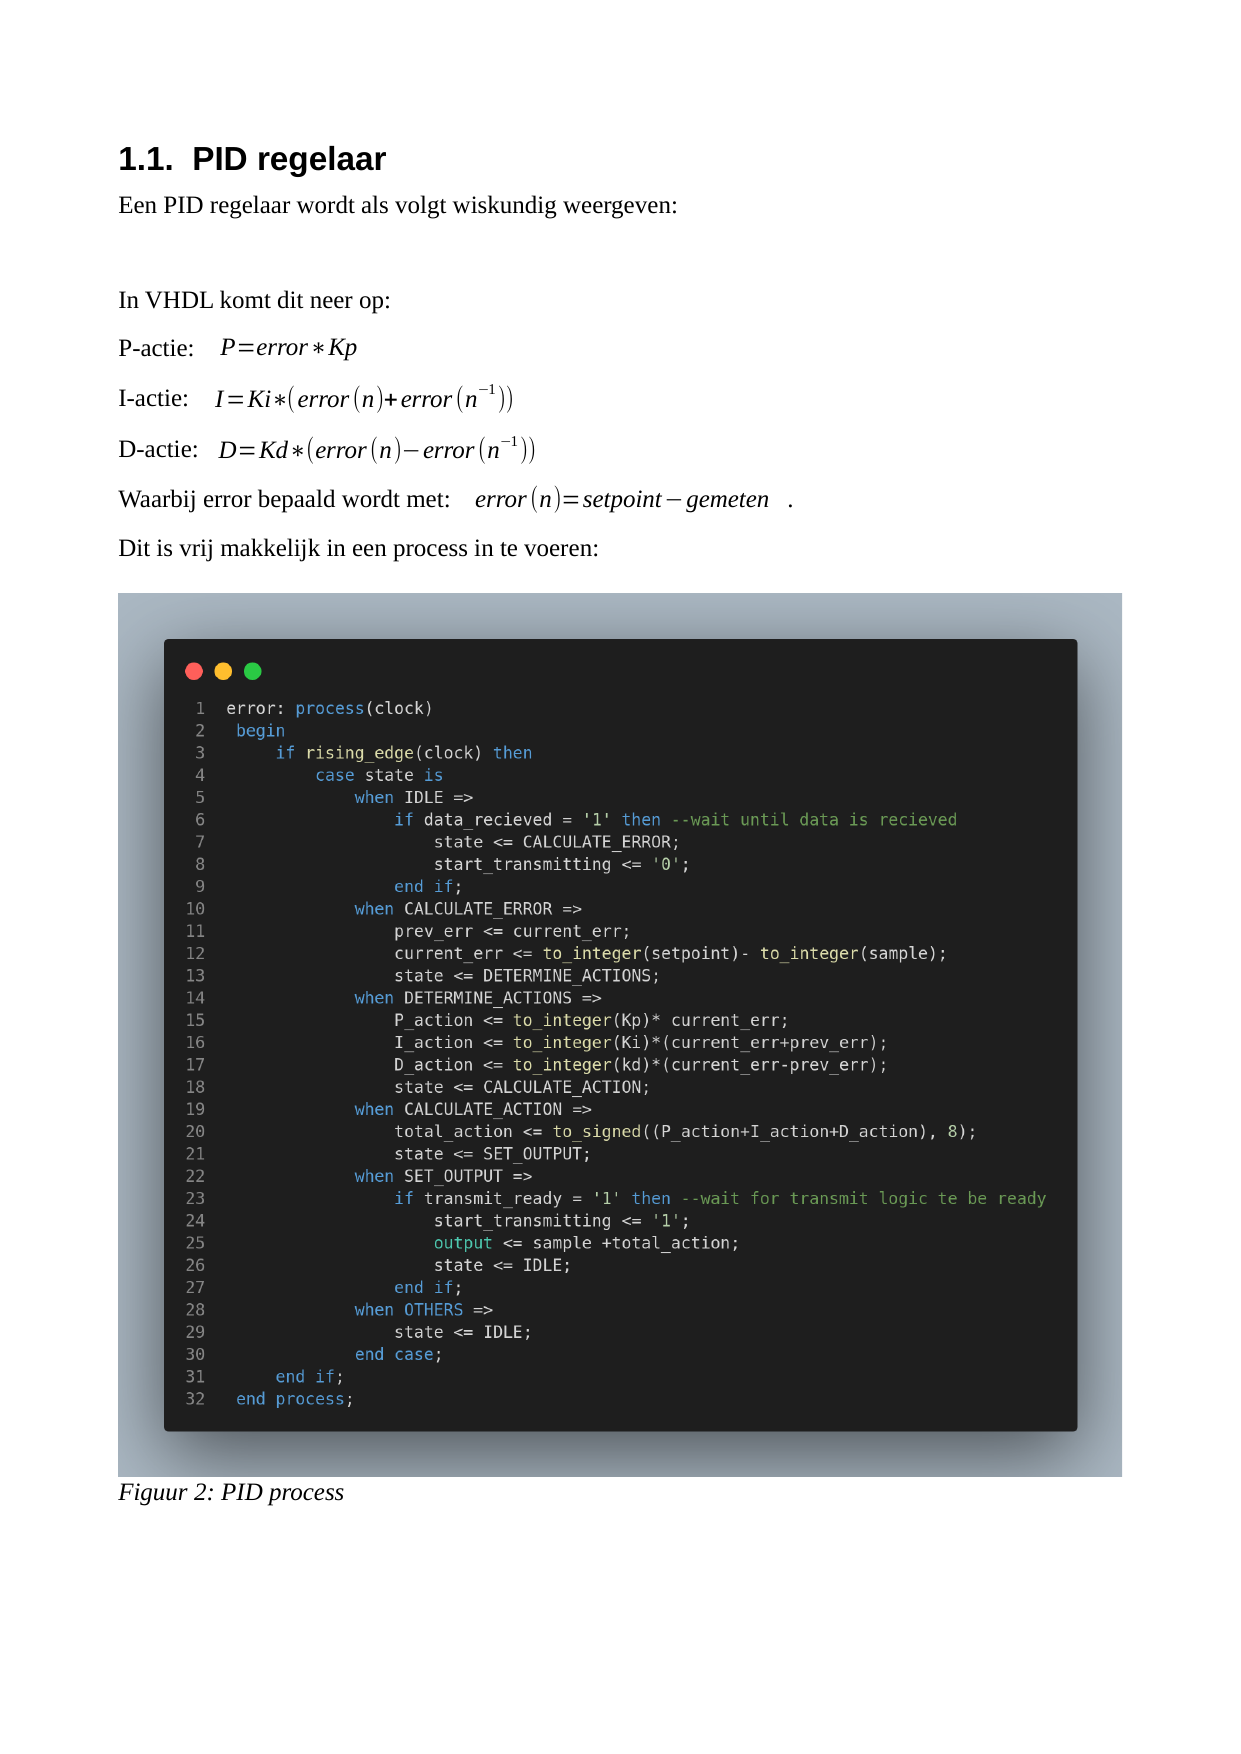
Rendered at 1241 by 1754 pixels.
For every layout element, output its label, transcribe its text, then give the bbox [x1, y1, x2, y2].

text D-actie: [118, 432, 1122, 465]
text Waarbij error bepaald wordt met: . [118, 484, 1122, 514]
text Figuur 2: PID process [118, 1477, 1122, 1505]
subtitle PID regelaar [118, 139, 1122, 177]
text Dit is vrij makkelijk in een process in te voeren: [118, 533, 1122, 562]
text I-actie: [118, 380, 1122, 413]
text In VHDL komt dit neer op: [118, 285, 1122, 314]
picture [118, 593, 1123, 1477]
text P-actie: [118, 333, 1122, 361]
text Een PID regelaar wordt als volgt wiskundig weergeven: [118, 190, 1122, 219]
